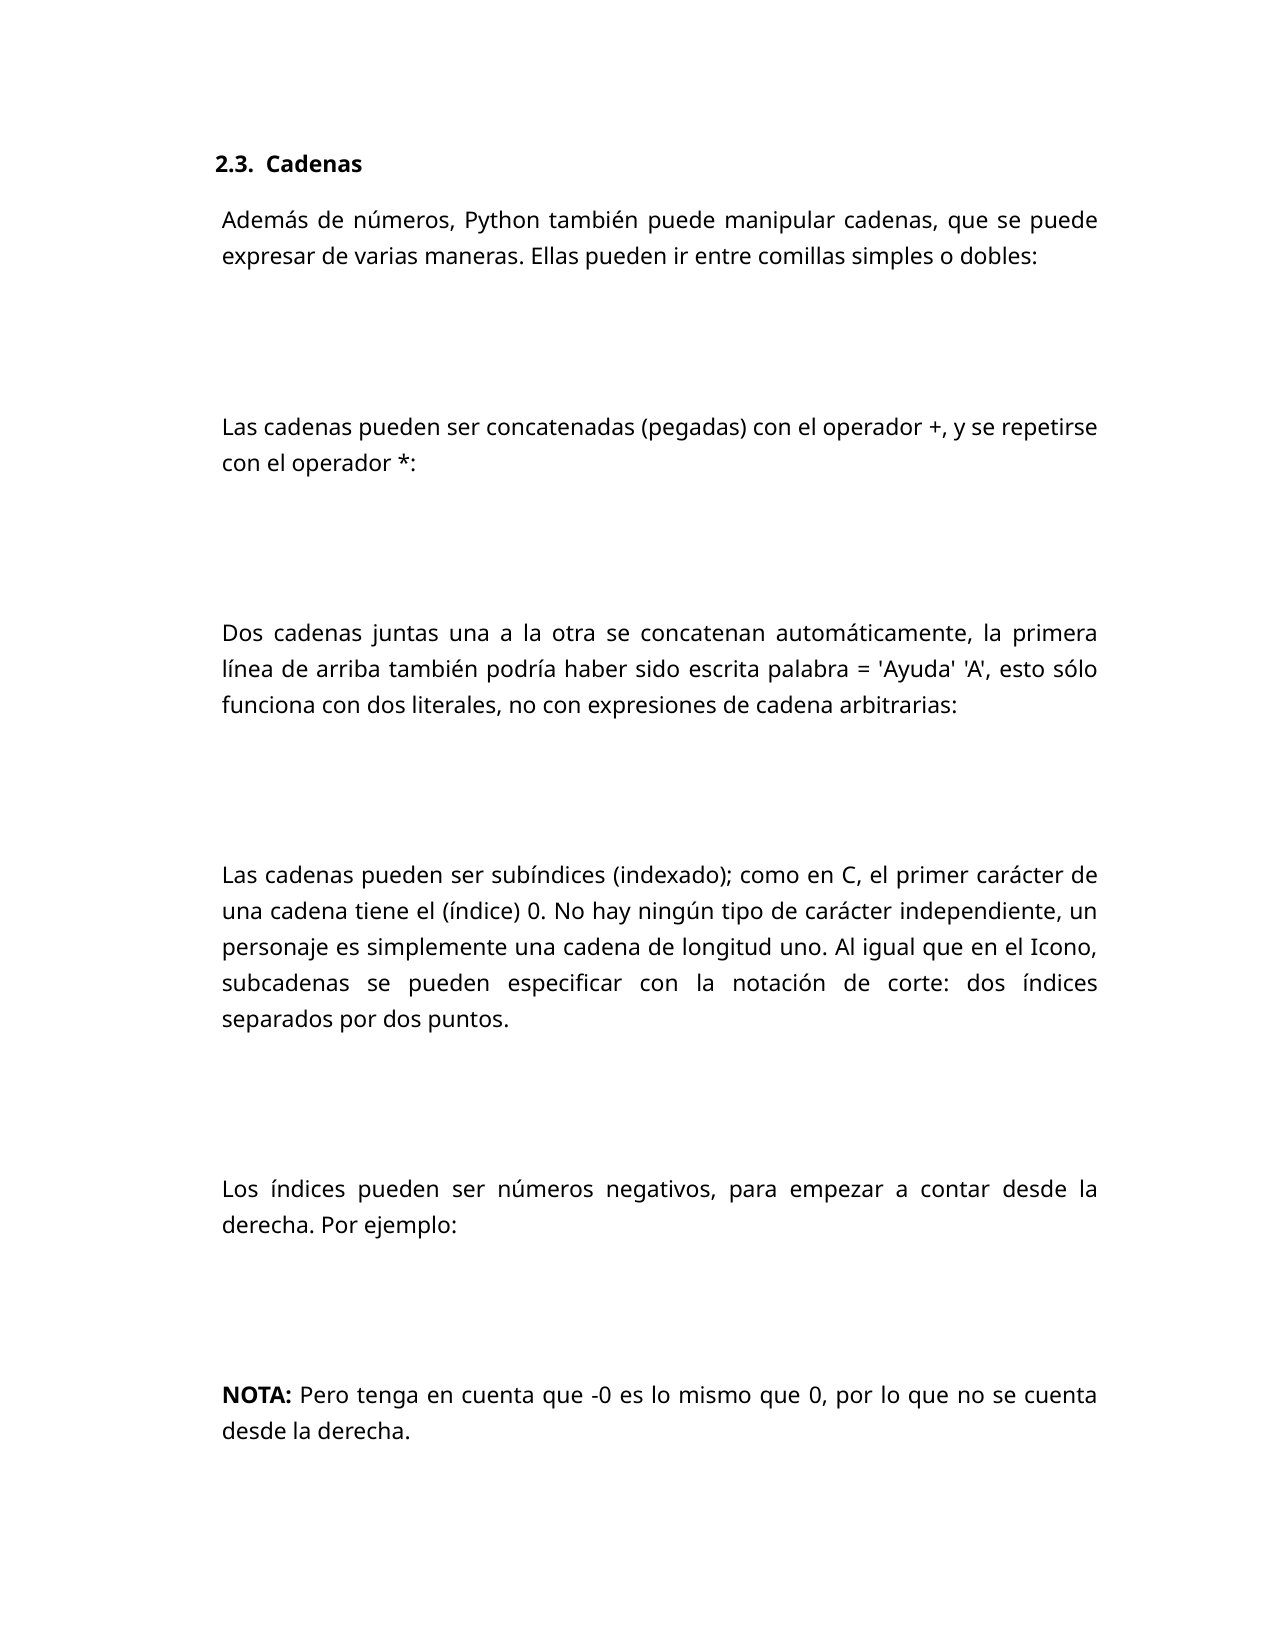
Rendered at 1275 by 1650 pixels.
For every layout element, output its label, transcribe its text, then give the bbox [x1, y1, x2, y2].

text NOTA: Pero tenga en cuenta que -0 es lo mismo que 0, por lo que no se cuenta desde la derecha. [222, 1379, 1098, 1447]
text Además de números, Python también puede manipular cadenas, que se puede expresar de varias maneras. Ellas pueden ir entre comillas simples o dobles: [222, 204, 1098, 272]
text Las cadenas pueden ser subíndices (indexado); como en C, el primer carácter de una cadena tiene el (índice) 0. No hay ningún tipo de carácter independiente, un personaje es simplemente una cadena de longitud uno. Al igual que en el Icono, subcadenas se pueden especificar con la notación de corte: dos índices separados por dos puntos. [222, 859, 1098, 1034]
text Los índices pueden ser números negativos, para empezar a contar desde la derecha. Por ejemplo: [222, 1173, 1098, 1240]
list Cadenas [215, 148, 1098, 179]
text Las cadenas pueden ser concatenadas (pegadas) con el operador +, y se repetirse con el operador *: [222, 411, 1098, 478]
text Dos cadenas juntas una a la otra se concatenan automáticamente, la primera línea de arriba también podría haber sido escrita palabra = 'Ayuda' 'A', esto sólo funciona con dos literales, no con expresiones de cadena arbitrarias: [222, 617, 1098, 720]
